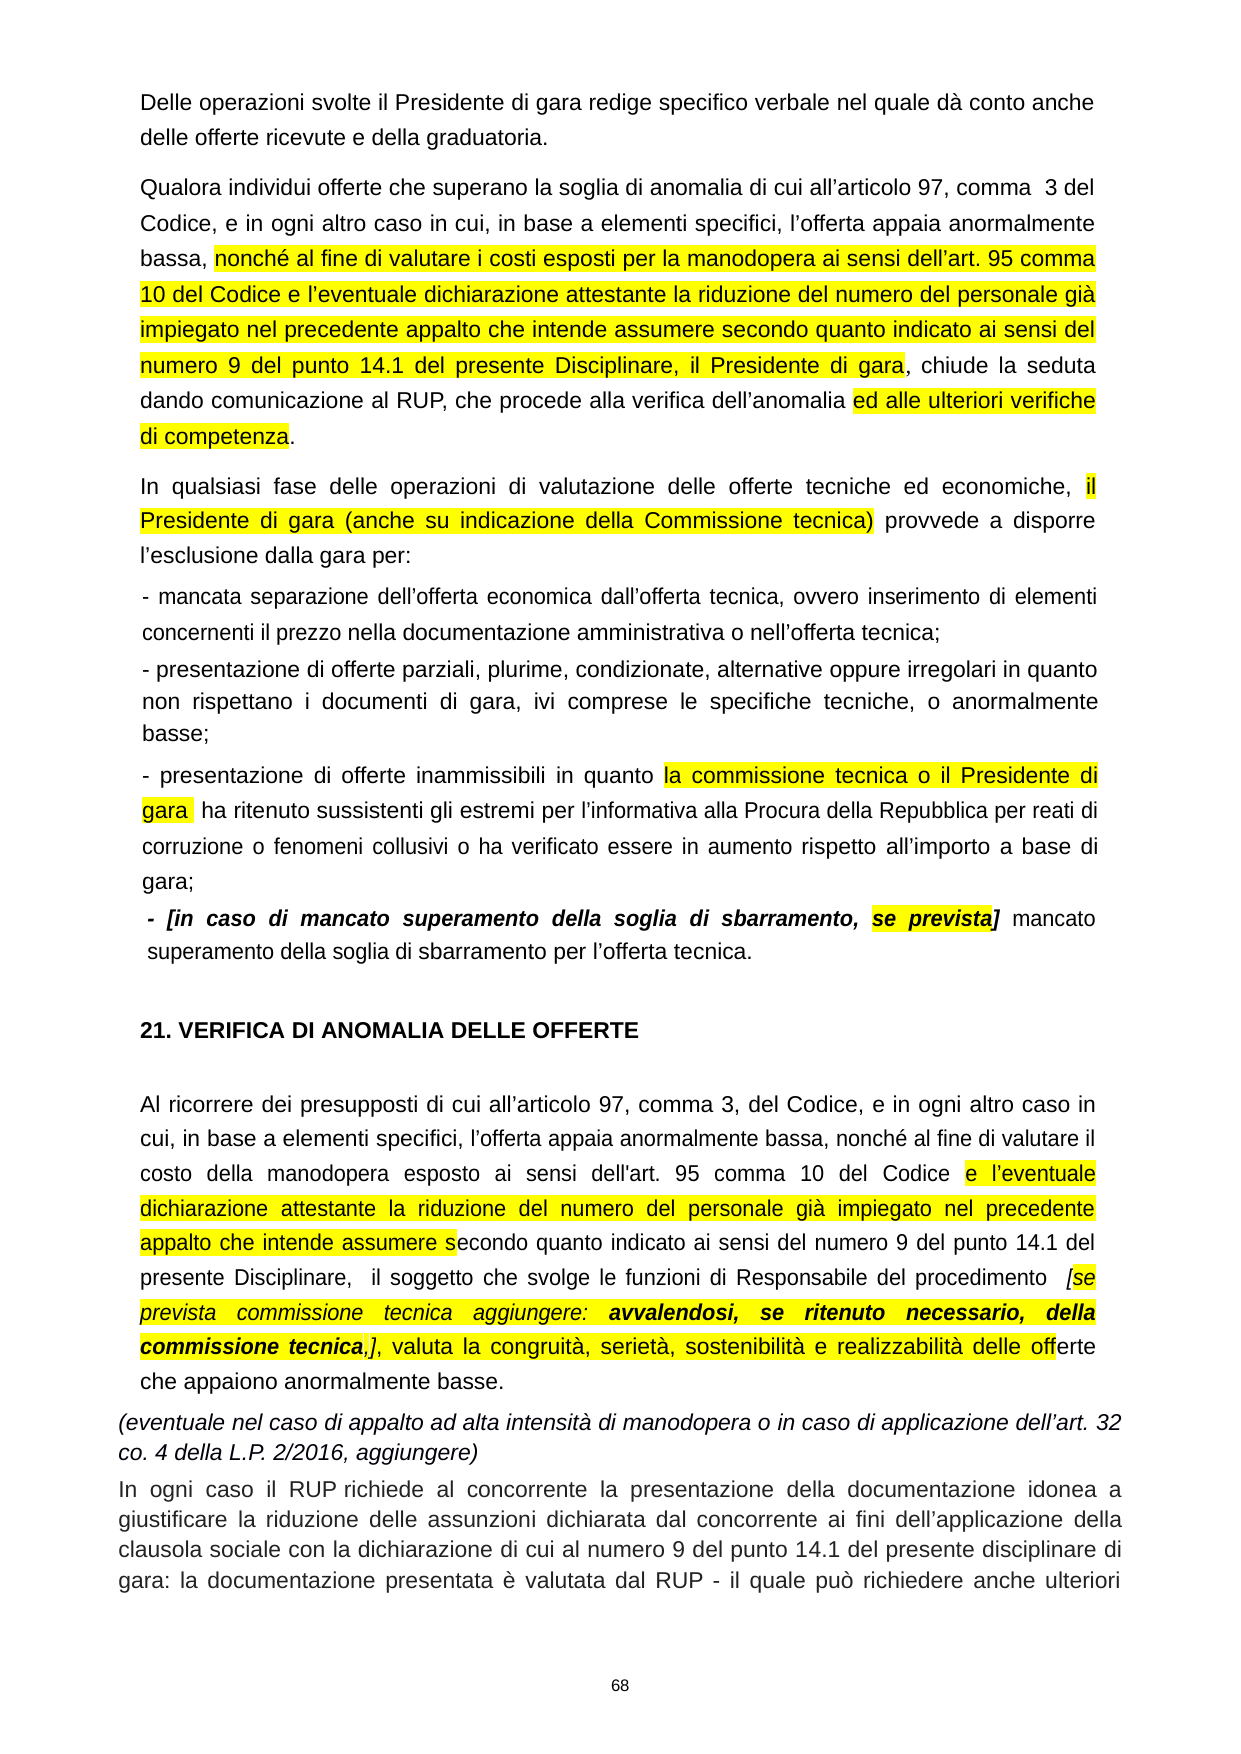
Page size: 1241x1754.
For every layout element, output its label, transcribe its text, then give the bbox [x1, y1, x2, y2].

text Qualora individui offerte che superano la soglia di anomalia di cui all’articolo 97, comma 3 del Codice, e in ogni altro caso in cui, in base a elementi specifici, l’offerta appaia anormalmente bassa, nonché al fine di valutare i costi esposti per la manodopera ai sensi dell’art. 95 comma 10 del Codice e l’eventuale dichiarazione attestante la riduzione del numero del personale già impiegato nel precedente appalto che intende assumere secondo quanto indicato ai sensi del numero 9 del punto 14.1 del presente Disciplinare, il Presidente di gara, chiude la seduta dando comunicazione al RUP, che procede alla verifica dell’anomalia ed alle ulteriori verifiche di competenza. [140, 174, 1096, 449]
text In ogni caso il RUP richiede al concorrente la presentazione della documentazione idonea a giustificare la riduzione delle assunzioni dichiarata dal concorrente ai fini dell’applicazione della clausola sociale con la dichiarazione di cui al numero 9 del punto 14.1 del presente disciplinare di gara: la documentazione presentata è valutata dal RUP - il quale può richiedere anche ulteriori [118, 1476, 1122, 1593]
list - mancata separazione dell’offerta economica dall’offerta tecnica, ovvero inserimento di elementi concernenti il prezzo nella documentazione amministrativa o nell’offerta tecnica; [142, 583, 1098, 645]
text Delle operazioni svolte il Presidente di gara redige specifico verbale nel quale dà conto anche delle offerte ricevute e della graduatoria. [140, 88, 1096, 150]
text In qualsiasi fase delle operazioni di valutazione delle offerte tecniche ed economiche, il Presidente di gara (anche su indicazione della Commissione tecnica) provvede a disporre l’esclusione dalla gara per: [140, 473, 1096, 568]
list - presentazione di offerte inammissibili in quanto la commissione tecnica o il Presidente di gara ha ritenuto sussistenti gli estremi per l’informativa alla Procura della Repubblica per reati di corruzione o fenomeni collusivi o ha verificato essere in aumento rispetto all’importo a base di gara; [142, 762, 1098, 894]
text (eventuale nel caso di appalto ad alta intensità di manodopera o in caso di applicazione dell’art. 32 co. 4 della L.P. 2/2016, aggiungere) [118, 1409, 1122, 1466]
list - presentazione di offerte parziali, plurime, condizionate, alternative oppure irregolari in quanto non rispettano i documenti di gara, ivi comprese le specifiche tecniche, o anormalmente basse; [142, 656, 1098, 747]
text Al ricorrere dei presupposti di cui all’articolo 97, comma 3, del Codice, e in ogni altro caso in cui, in base a elementi specifici, l’offerta appaia anormalmente bassa, nonché al fine di valutare il costo della manodopera esposto ai sensi dell'art. 95 comma 10 del Codice e l’eventuale dichiarazione attestante la riduzione del numero del personale già impiegato nel precedente appalto che intende assumere secondo quanto indicato ai sensi del numero 9 del punto 14.1 del presente Disciplinare, il soggetto che svolge le funzioni di Responsabile del procedimento [se prevista commissione tecnica aggiungere: avvalendosi, se ritenuto necessario, della commissione tecnica,], valuta la congruità, serietà, sostenibilità e realizzabilità delle offerte che appaiono anormalmente basse. [140, 1091, 1096, 1394]
list - [in caso di mancato superamento della soglia di sbarramento, se prevista] mancato superamento della soglia di sbarramento per l’offerta tecnica. [147, 905, 1096, 965]
subtitle 21. VERIFICA DI ANOMALIA DELLE OFFERTE [140, 1017, 1122, 1044]
